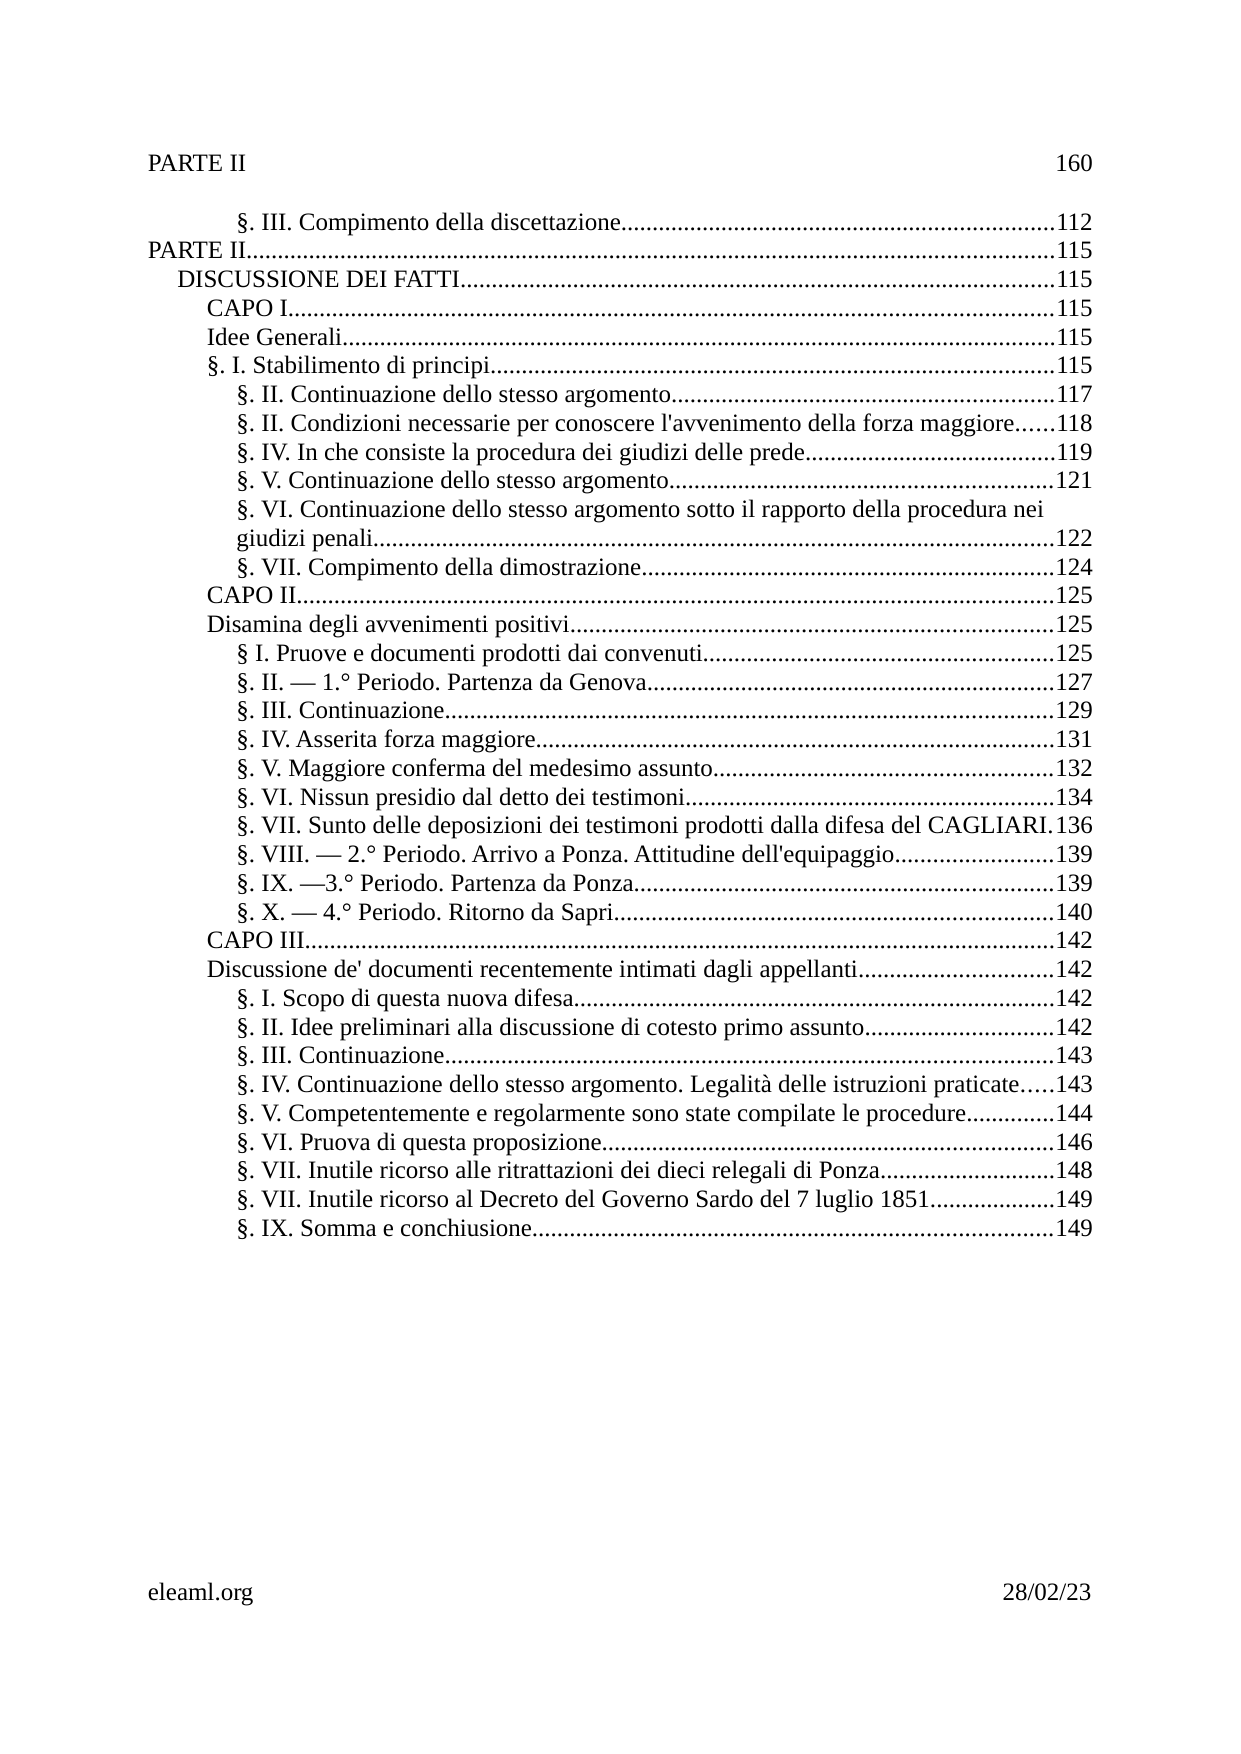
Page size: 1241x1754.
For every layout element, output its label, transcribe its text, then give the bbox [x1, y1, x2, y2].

text §. IV. Continuazione dello stesso argomento. Legalità delle istruzioni praticate 143 [236, 1069, 1093, 1098]
text PARTE II 115 [148, 235, 1093, 264]
text CAPO II 125 [207, 580, 1093, 609]
text §. VII. Sunto delle deposizioni dei testimoni prodotti dalla difesa del CAGLIARI 136 [236, 810, 1093, 839]
text §. IX. —3.° Periodo. Partenza da Ponza 139 [236, 868, 1093, 897]
text Discussione de' documenti recentemente intimati dagli appellanti 142 [207, 954, 1093, 983]
text §. II. — 1.° Periodo. Partenza da Genova 127 [236, 667, 1093, 695]
text §. VI. Pruova di questa proposizione 146 [236, 1127, 1093, 1155]
text § I. Pruove e documenti prodotti dai convenuti 125 [236, 638, 1093, 667]
text §. III. Continuazione 143 [236, 1040, 1093, 1069]
text §. VIII. — 2.° Periodo. Arrivo a Ponza. Attitudine dell'equipaggio 139 [236, 839, 1093, 868]
text CAPO III 142 [207, 925, 1093, 954]
text §. III. Continuazione 129 [236, 695, 1093, 724]
text DISCUSSIONE DEI FATTI 115 [177, 264, 1093, 293]
text §. IV. In che consiste la procedura dei giudizi delle prede 119 [236, 437, 1093, 465]
text §. IX. Somma e conchiusione 149 [236, 1213, 1093, 1242]
text §. I. Stabilimento di principi 115 [207, 350, 1093, 379]
text §. II. Idee preliminari alla discussione di cotesto primo assunto 142 [236, 1012, 1093, 1040]
text §. II. Condizioni necessarie per conoscere l'avvenimento della forza maggiore 118 [236, 408, 1093, 437]
text §. VI. Nissun presidio dal detto dei testimoni 134 [236, 782, 1093, 810]
text §. III. Compimento della discettazione 112 [236, 207, 1093, 235]
text Idee Generali 115 [207, 322, 1093, 350]
text §. V. Maggiore conferma del medesimo assunto 132 [236, 753, 1093, 782]
text §. VI. Continuazione dello stesso argomento sotto il rapporto della procedura nei giudizi penali 122 [236, 494, 1093, 552]
text §. X. — 4.° Periodo. Ritorno da Sapri 140 [236, 897, 1093, 925]
text §. V. Continuazione dello stesso argomento 121 [236, 465, 1093, 494]
text §. IV. Asserita forza maggiore 131 [236, 724, 1093, 753]
text Disamina degli avvenimenti positivi 125 [207, 609, 1093, 638]
text CAPO I 115 [207, 293, 1093, 322]
text §. I. Scopo di questa nuova difesa 142 [236, 983, 1093, 1012]
text §. II. Continuazione dello stesso argomento 117 [236, 379, 1093, 408]
text §. V. Competentemente e regolarmente sono state compilate le procedure 144 [236, 1098, 1093, 1127]
text §. VII. Compimento della dimostrazione 124 [236, 552, 1093, 580]
text §. VII. Inutile ricorso al Decreto del Governo Sardo del 7 luglio 1851. 149 [236, 1184, 1093, 1213]
text §. VII. Inutile ricorso alle ritrattazioni dei dieci relegali di Ponza 148 [236, 1155, 1093, 1184]
